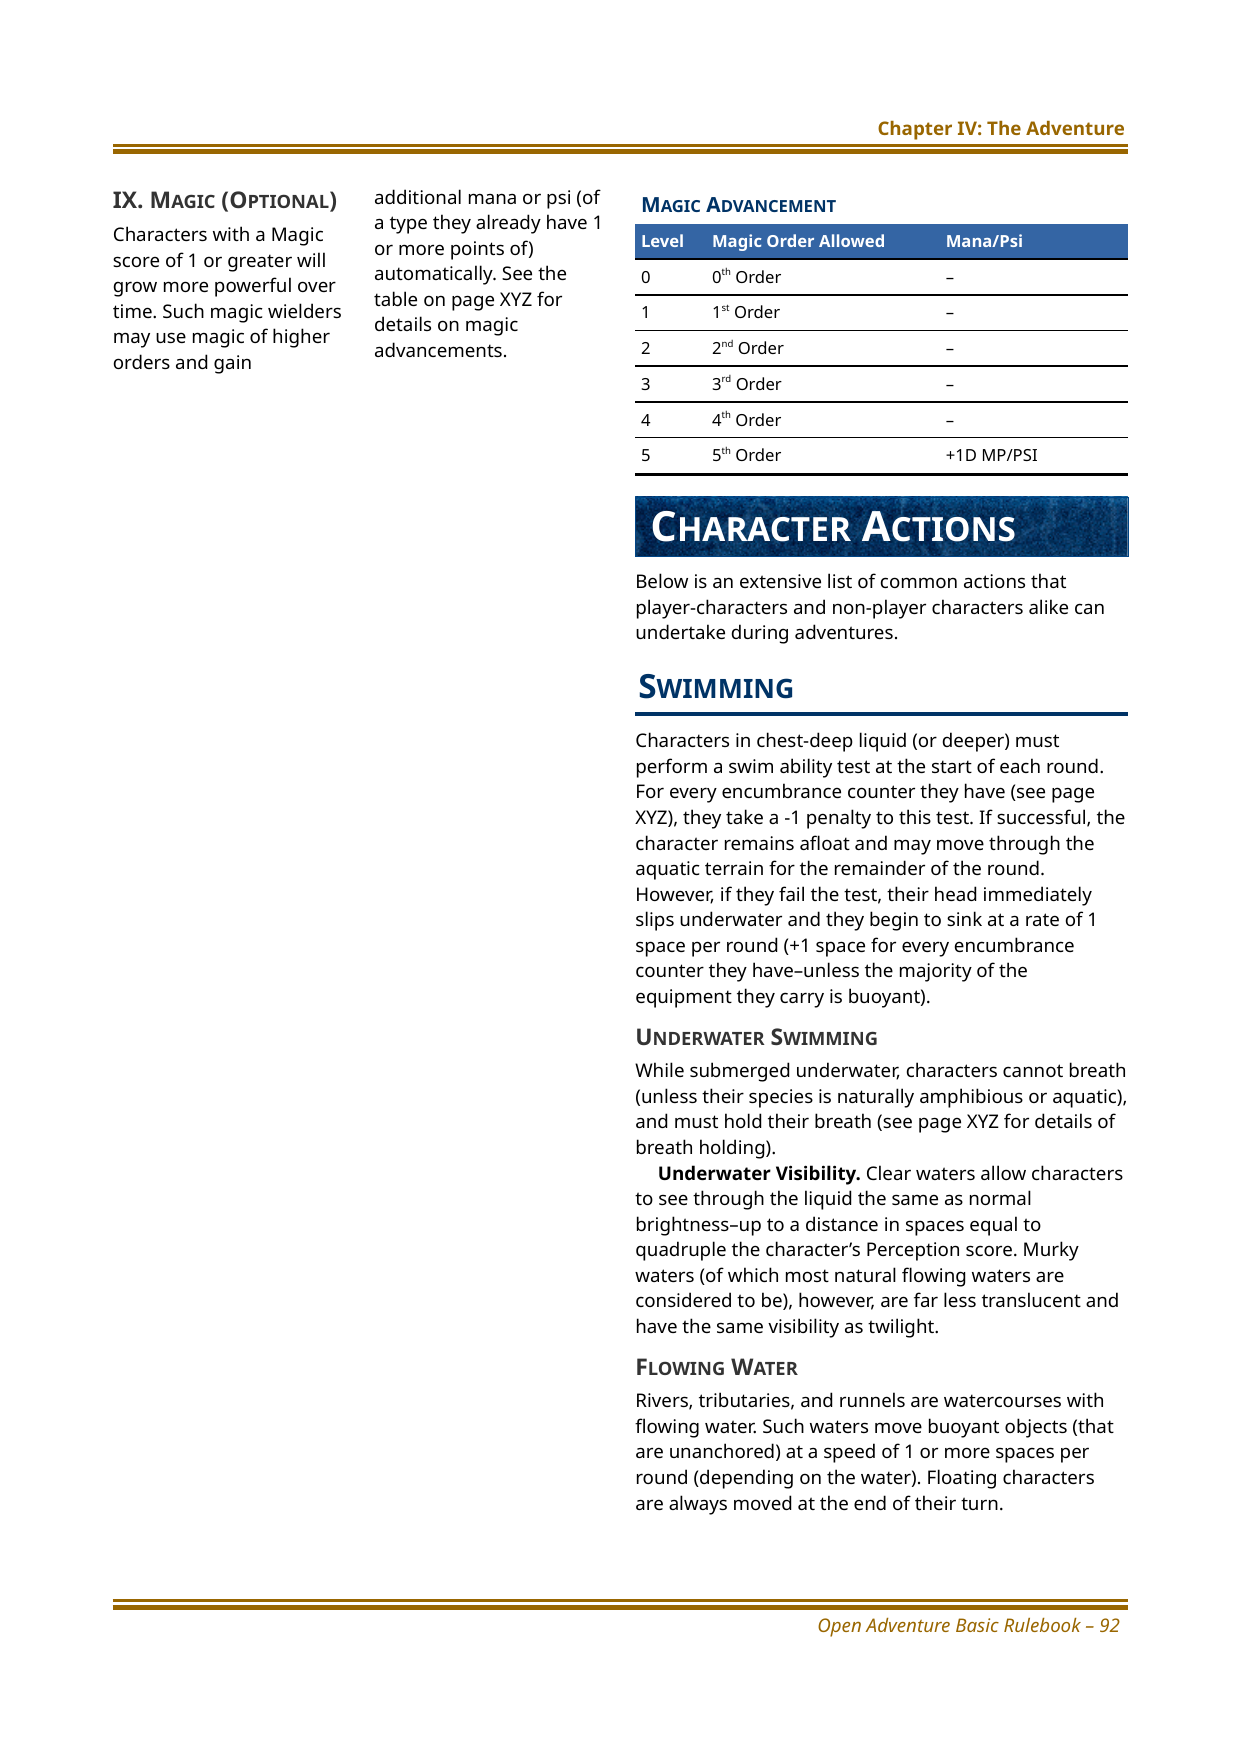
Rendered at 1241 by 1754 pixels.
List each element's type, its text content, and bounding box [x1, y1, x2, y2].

subtitle Underwater Swimming [635, 1021, 1128, 1052]
table_cell 0 [635, 260, 706, 294]
table_cell 3rd Order [706, 367, 940, 401]
text Characters with a magic score of 1 or greater will grow more powerful over time. Such magic wielders may use magic of higher orders and gain [113, 221, 344, 374]
text Below is an extensive list of common actions that player-characters and non-player characters alike can undertake during adventures. [635, 569, 1128, 645]
table_cell 4 [635, 403, 706, 437]
table_cell – [940, 403, 1128, 437]
text While submerged underwater, characters cannot breath (unless their species is naturally amphibious or aquatic), and must hold their breath (see page XYZ for details of breath holding). [635, 1058, 1128, 1160]
table_cell 0th Order [706, 260, 940, 294]
table_cell Mana/Psi [940, 224, 1128, 258]
table_cell – [940, 331, 1128, 365]
table_cell 1 [635, 296, 706, 329]
table_cell Magic Order Allowed [706, 224, 940, 258]
text Rivers, tributaries, and runnels are watercourses with flowing water. Such waters move buoyant objects (that are unanchored) at a speed of 1 or more spaces per round (depending on the water). Floating characters are always moved at the end of their turn. [635, 1388, 1128, 1515]
table_cell 5th Order [706, 438, 940, 472]
subtitle Character Actions [636, 498, 1128, 556]
table_cell – [940, 296, 1128, 329]
subtitle Swimming [635, 660, 1128, 712]
subtitle Flowing Water [635, 1351, 1128, 1382]
text additional mana or psi (of a type they already have 1 or more points of) automatically. See the table on page XYZ for details on magic advancements. [374, 184, 605, 363]
subtitle IX. Magic (Optional) [113, 184, 344, 215]
table_cell 3 [635, 367, 706, 401]
table_cell +1D MP/PSI [940, 438, 1128, 472]
table_header Magic Advancement [635, 184, 1128, 224]
text Underwater Visibility. Clear waters allow characters to see through the liquid the same as normal brightness–up to a distance in spaces equal to quadruple the character’s perception score. Murky waters (of which most natural flowing waters are considered to be), however, are far less translucent and have the same visibility as twilight. [635, 1160, 1128, 1338]
table_cell 4th Order [706, 403, 940, 437]
table_cell Level [635, 224, 706, 258]
table_cell 2 [635, 331, 706, 365]
table_cell 1st Order [706, 296, 940, 329]
table_cell 2nd Order [706, 331, 940, 365]
text Characters in chest-deep liquid (or deeper) must perform a swim ability test at the start of each round. For every encumbrance counter they have (see page XYZ), they take a -1 penalty to this test. If successful, the character remains afloat and may move through the aquatic terrain for the remainder of the round. However, if they fail the test, their head immediately slips underwater and they begin to sink at a rate of 1 space per round (+1 space for every encumbrance counter they have–unless the majority of the equipment they carry is buoyant). [635, 728, 1128, 1008]
table_cell 5 [635, 438, 706, 472]
table_cell – [940, 260, 1128, 294]
table_cell – [940, 367, 1128, 401]
